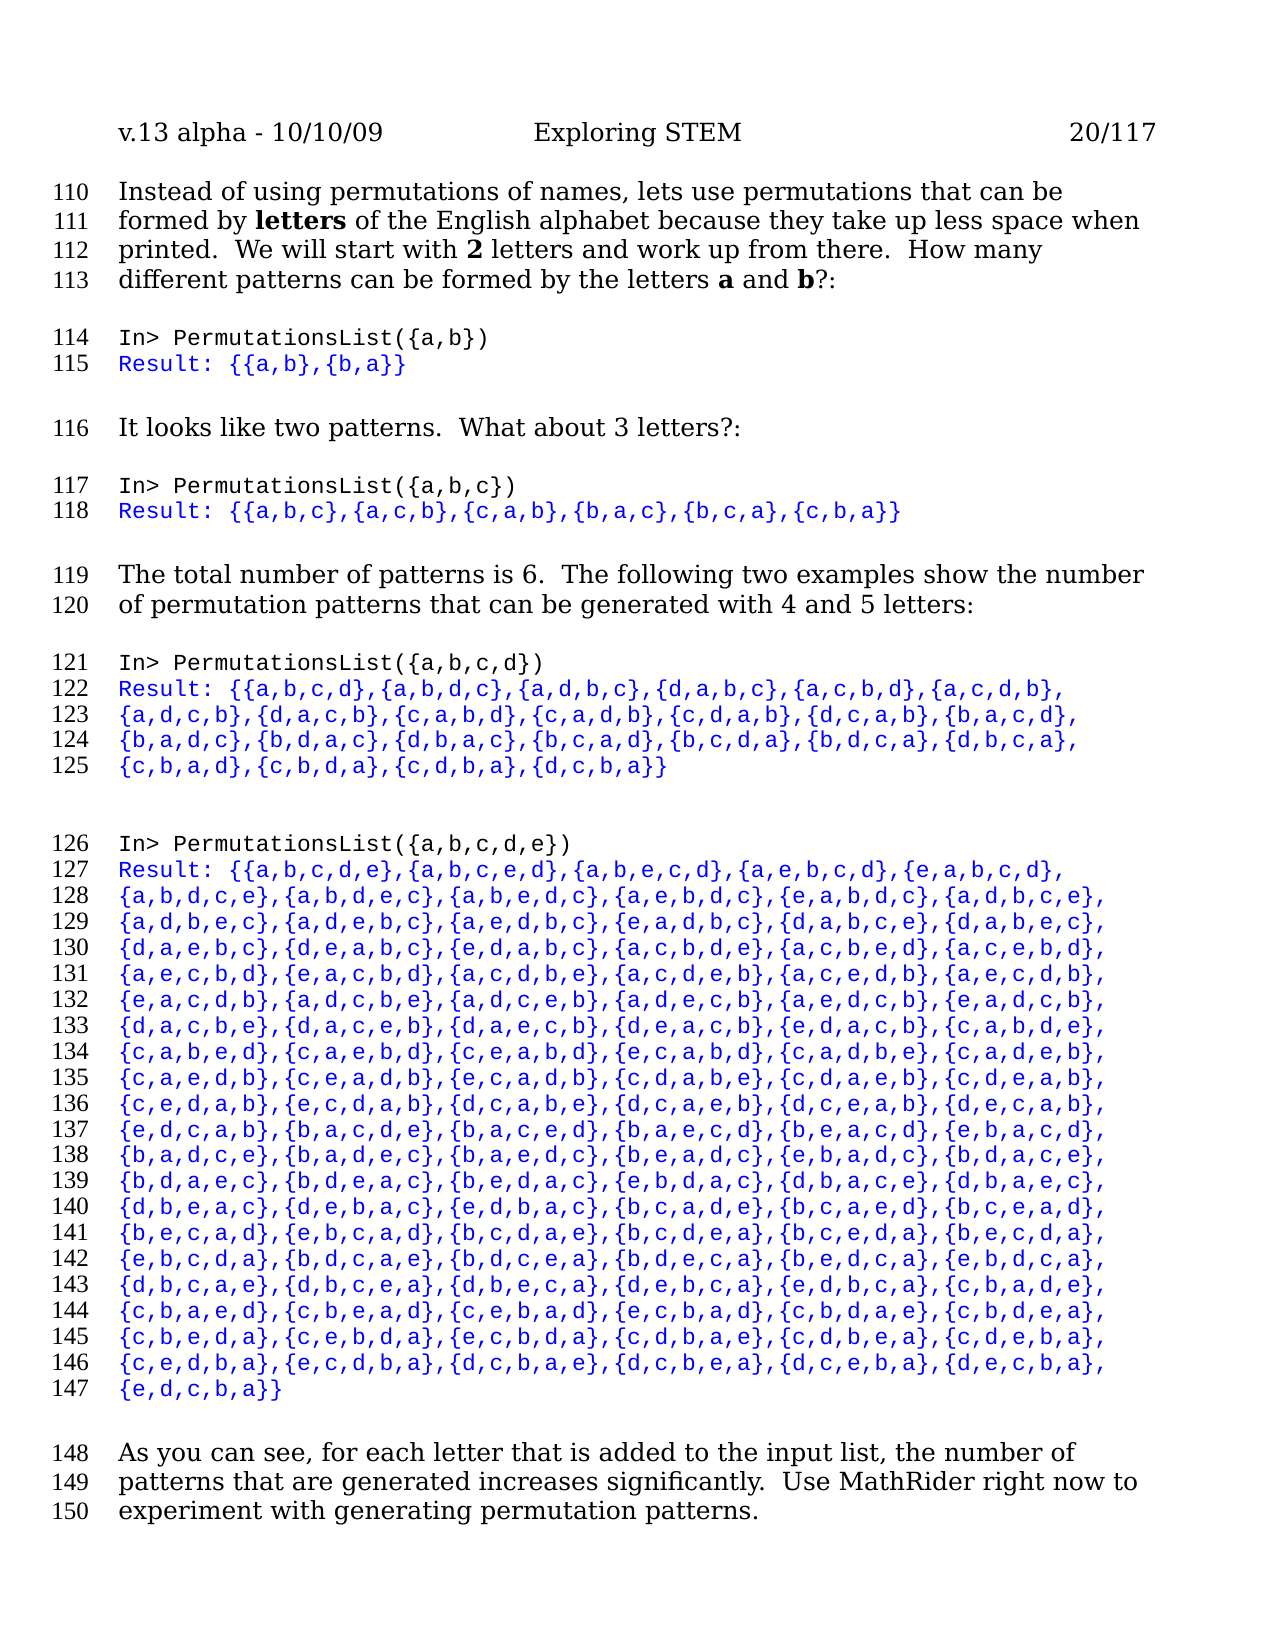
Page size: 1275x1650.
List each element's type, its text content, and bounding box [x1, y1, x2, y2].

text Result: {{a,b,c},{a,c,b},{c,a,b},{b,a,c},{b,c,a},{c,b,a}} [118, 500, 1157, 526]
text In> PermutationsList({a,b,c}) [118, 474, 1157, 500]
text It looks like two patterns. What about 3 letters?: [118, 413, 1157, 442]
text Result: {{a,b,c,d,e},{a,b,c,e,d},{a,b,e,c,d},{a,e,b,c,d},{e,a,b,c,d},{a,b,d,c,e},{a,b,d,e,c},{a,b,e,d,c},{a,e,b,d,c},{e,a,b,d,c},{a,d,b,c,e},{a,d,b,e,c},{a,d,e,b,c},{a,e,d,b,c},{e,a,d,b,c},{d,a,b,c,e},{d,a,b,e,c},{d,a,e,b,c},{d,e,a,b,c},{e,d,a,b,c},{a,c,b,d,e},{a,c,b,e,d},{a,c,e,b,d},{a,e,c,b,d},{e,a,c,b,d},{a,c,d,b,e},{a,c,d,e,b},{a,c,e,d,b},{a,e,c,d,b},{e,a,c,d,b},{a,d,c,b,e},{a,d,c,e,b},{a,d,e,c,b},{a,e,d,c,b},{e,a,d,c,b},{d,a,c,b,e},{d,a,c,e,b},{d,a,e,c,b},{d,e,a,c,b},{e,d,a,c,b},{c,a,b,d,e},{c,a,b,e,d},{c,a,e,b,d},{c,e,a,b,d},{e,c,a,b,d},{c,a,d,b,e},{c,a,d,e,b},{c,a,e,d,b},{c,e,a,d,b},{e,c,a,d,b},{c,d,a,b,e},{c,d,a,e,b},{c,d,e,a,b},{c,e,d,a,b},{e,c,d,a,b},{d,c,a,b,e},{d,c,a,e,b},{d,c,e,a,b},{d,e,c,a,b},{e,d,c,a,b},{b,a,c,d,e},{b,a,c,e,d},{b,a,e,c,d},{b,e,a,c,d},{e,b,a,c,d},{b,a,d,c,e},{b,a,d,e,c},{b,a,e,d,c},{b,e,a,d,c},{e,b,a,d,c},{b,d,a,c,e},{b,d,a,e,c},{b,d,e,a,c},{b,e,d,a,c},{e,b,d,a,c},{d,b,a,c,e},{d,b,a,e,c},{d,b,e,a,c},{d,e,b,a,c},{e,d,b,a,c},{b,c,a,d,e},{b,c,a,e,d},{b,c,e,a,d},{b,e,c,a,d},{e,b,c,a,d},{b,c,d,a,e},{b,c,d,e,a},{b,c,e,d,a},{b,e,c,d,a},{e,b,c,d,a},{b,d,c,a,e},{b,d,c,e,a},{b,d,e,c,a},{b,e,d,c,a},{e,b,d,c,a},{d,b,c,a,e},{d,b,c,e,a},{d,b,e,c,a},{d,e,b,c,a},{e,d,b,c,a},{c,b,a,d,e},{c,b,a,e,d},{c,b,e,a,d},{c,e,b,a,d},{e,c,b,a,d},{c,b,d,a,e},{c,b,d,e,a},{c,b,e,d,a},{c,e,b,d,a},{e,c,b,d,a},{c,d,b,a,e},{c,d,b,e,a},{c,d,e,b,a},{c,e,d,b,a},{e,c,d,b,a},{d,c,b,a,e},{d,c,b,e,a},{d,c,e,b,a},{d,e,c,b,a},{e,d,c,b,a}} [118, 858, 1157, 1403]
text In> PermutationsList({a,b}) [118, 326, 1157, 352]
text Result: {{a,b,c,d},{a,b,d,c},{a,d,b,c},{d,a,b,c},{a,c,b,d},{a,c,d,b},{a,d,c,b},{d,a,c,b},{c,a,b,d},{c,a,d,b},{c,d,a,b},{d,c,a,b},{b,a,c,d},{b,a,d,c},{b,d,a,c},{d,b,a,c},{b,c,a,d},{b,c,d,a},{b,d,c,a},{d,b,c,a},{c,b,a,d},{c,b,d,a},{c,d,b,a},{d,c,b,a}} [118, 677, 1157, 781]
text Instead of using permutations of names, lets use permutations that can be formed by letters of the English alphabet because they take up less space when printed. We will start with 2 letters and work up from there. How many different patterns can be formed by the letters a and b?: [118, 177, 1157, 294]
text As you can see, for each letter that is added to the input list, the number of patterns that are generated increases significantly. Use MathRider right now to experiment with generating permutation patterns. [118, 1438, 1157, 1526]
text The total number of patterns is 6. The following two examples show the number of permutation patterns that can be generated with 4 and 5 letters: [118, 561, 1157, 619]
text In> PermutationsList({a,b,c,d}) [118, 651, 1157, 677]
text Result: {{a,b},{b,a}} [118, 352, 1157, 378]
text In> PermutationsList({a,b,c,d,e}) [118, 833, 1157, 858]
